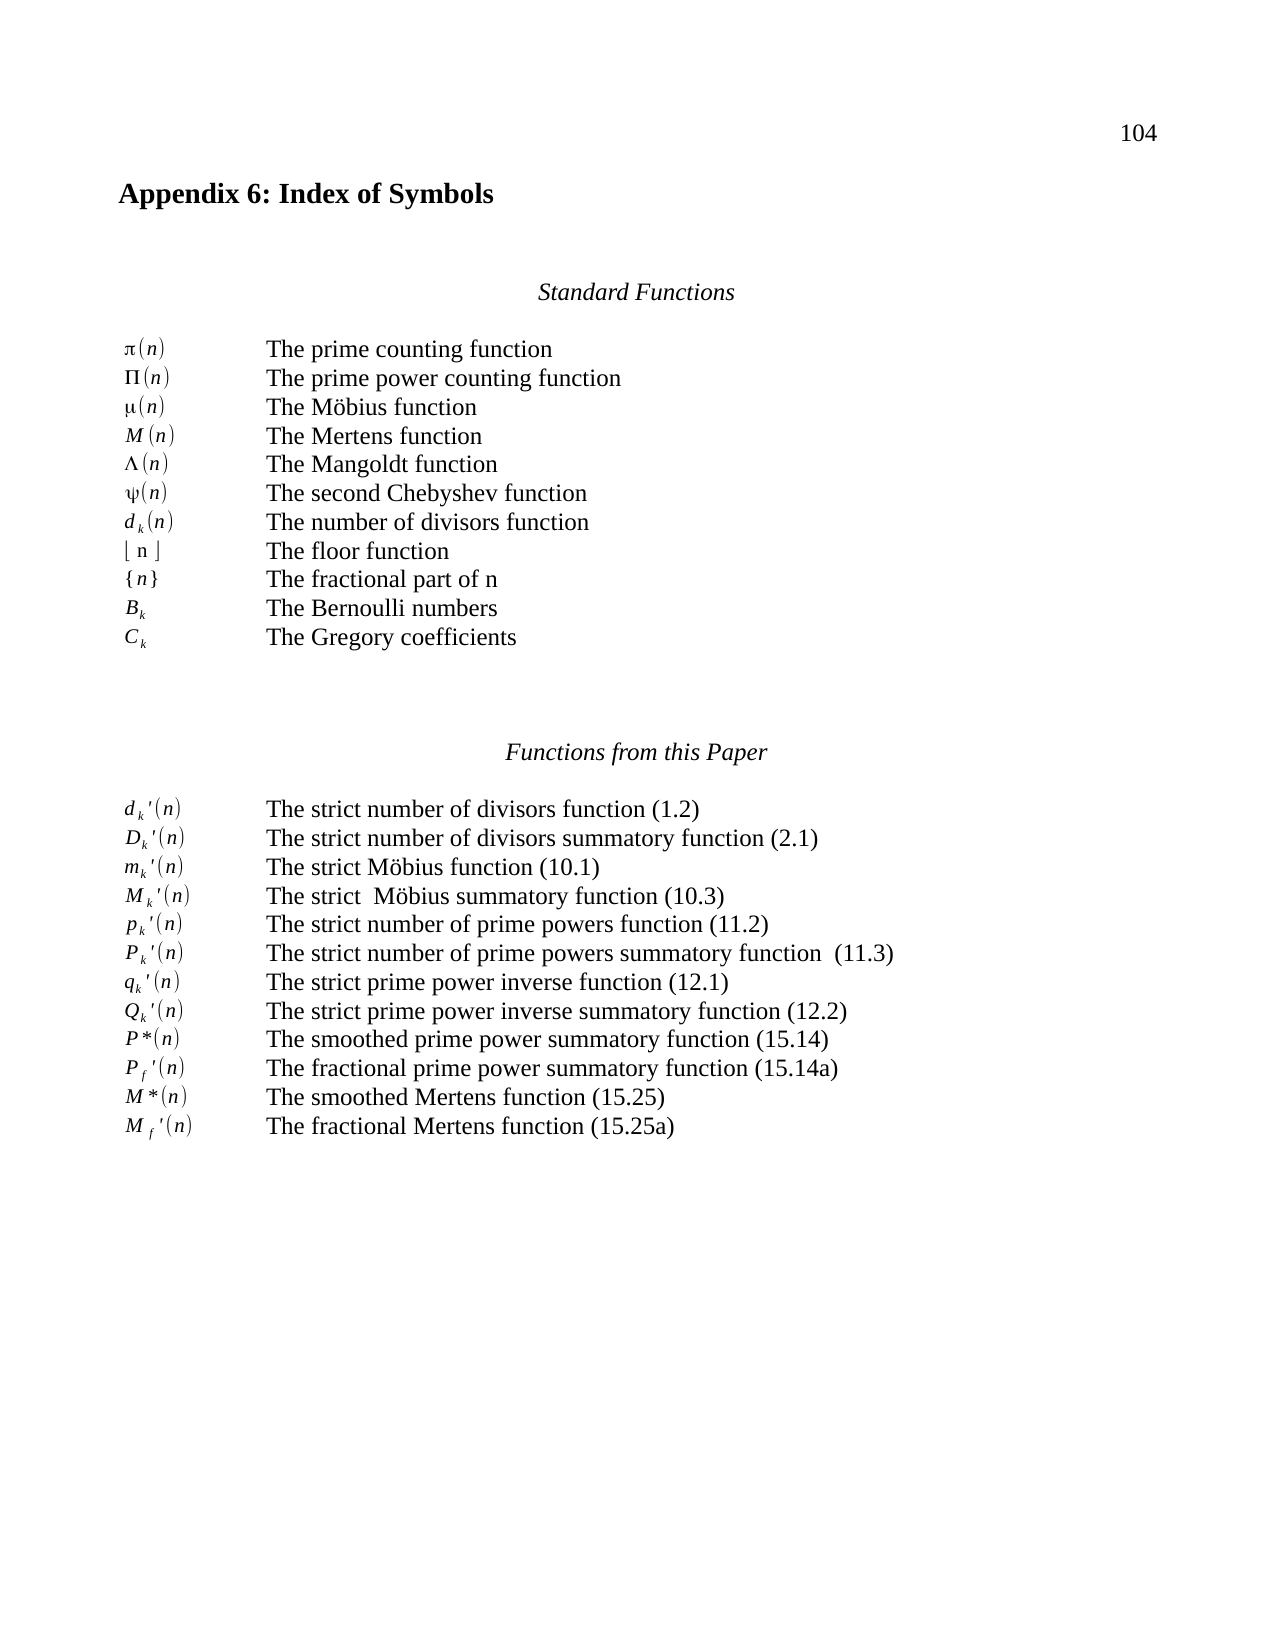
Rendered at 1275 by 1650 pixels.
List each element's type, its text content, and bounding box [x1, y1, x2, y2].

text The Gregory coefficients [118, 622, 1157, 651]
text The fractional prime power summatory function (15.14a) [118, 1053, 1157, 1082]
text The Mangoldt function [118, 449, 1157, 478]
text The Mertens function [118, 421, 1157, 449]
text The strict Möbius function (10.1) [118, 852, 1157, 881]
text The second Chebyshev function [118, 478, 1157, 507]
text The Bernoulli numbers [118, 593, 1157, 622]
text The strict number of prime powers function (11.2) [118, 909, 1157, 938]
text The fractional part of n [118, 564, 1157, 593]
text The smoothed Mertens function (15.25) [118, 1082, 1157, 1111]
text The strict prime power inverse summatory function (12.2) [118, 996, 1157, 1024]
text Functions from this Paper [118, 737, 1157, 766]
text Standard Functions [118, 277, 1157, 306]
text Appendix 6: Index of Symbols [118, 176, 1157, 210]
text The prime counting function [118, 334, 1157, 363]
text The smoothed prime power summatory function (15.14) [118, 1024, 1157, 1053]
text The number of divisors function [118, 507, 1157, 536]
text The strict prime power inverse function (12.1) [118, 967, 1157, 996]
text The strict number of divisors summatory function (2.1) [118, 823, 1157, 852]
text The strict number of prime powers summatory function (11.3) [118, 938, 1157, 967]
text The floor function [118, 536, 1157, 564]
text The fractional Mertens function (15.25a) [118, 1111, 1157, 1139]
text The Möbius function [118, 392, 1157, 421]
text The strict number of divisors function (1.2) [118, 794, 1157, 823]
text The prime power counting function [118, 363, 1157, 392]
text The strict Möbius summatory function (10.3) [118, 881, 1157, 909]
